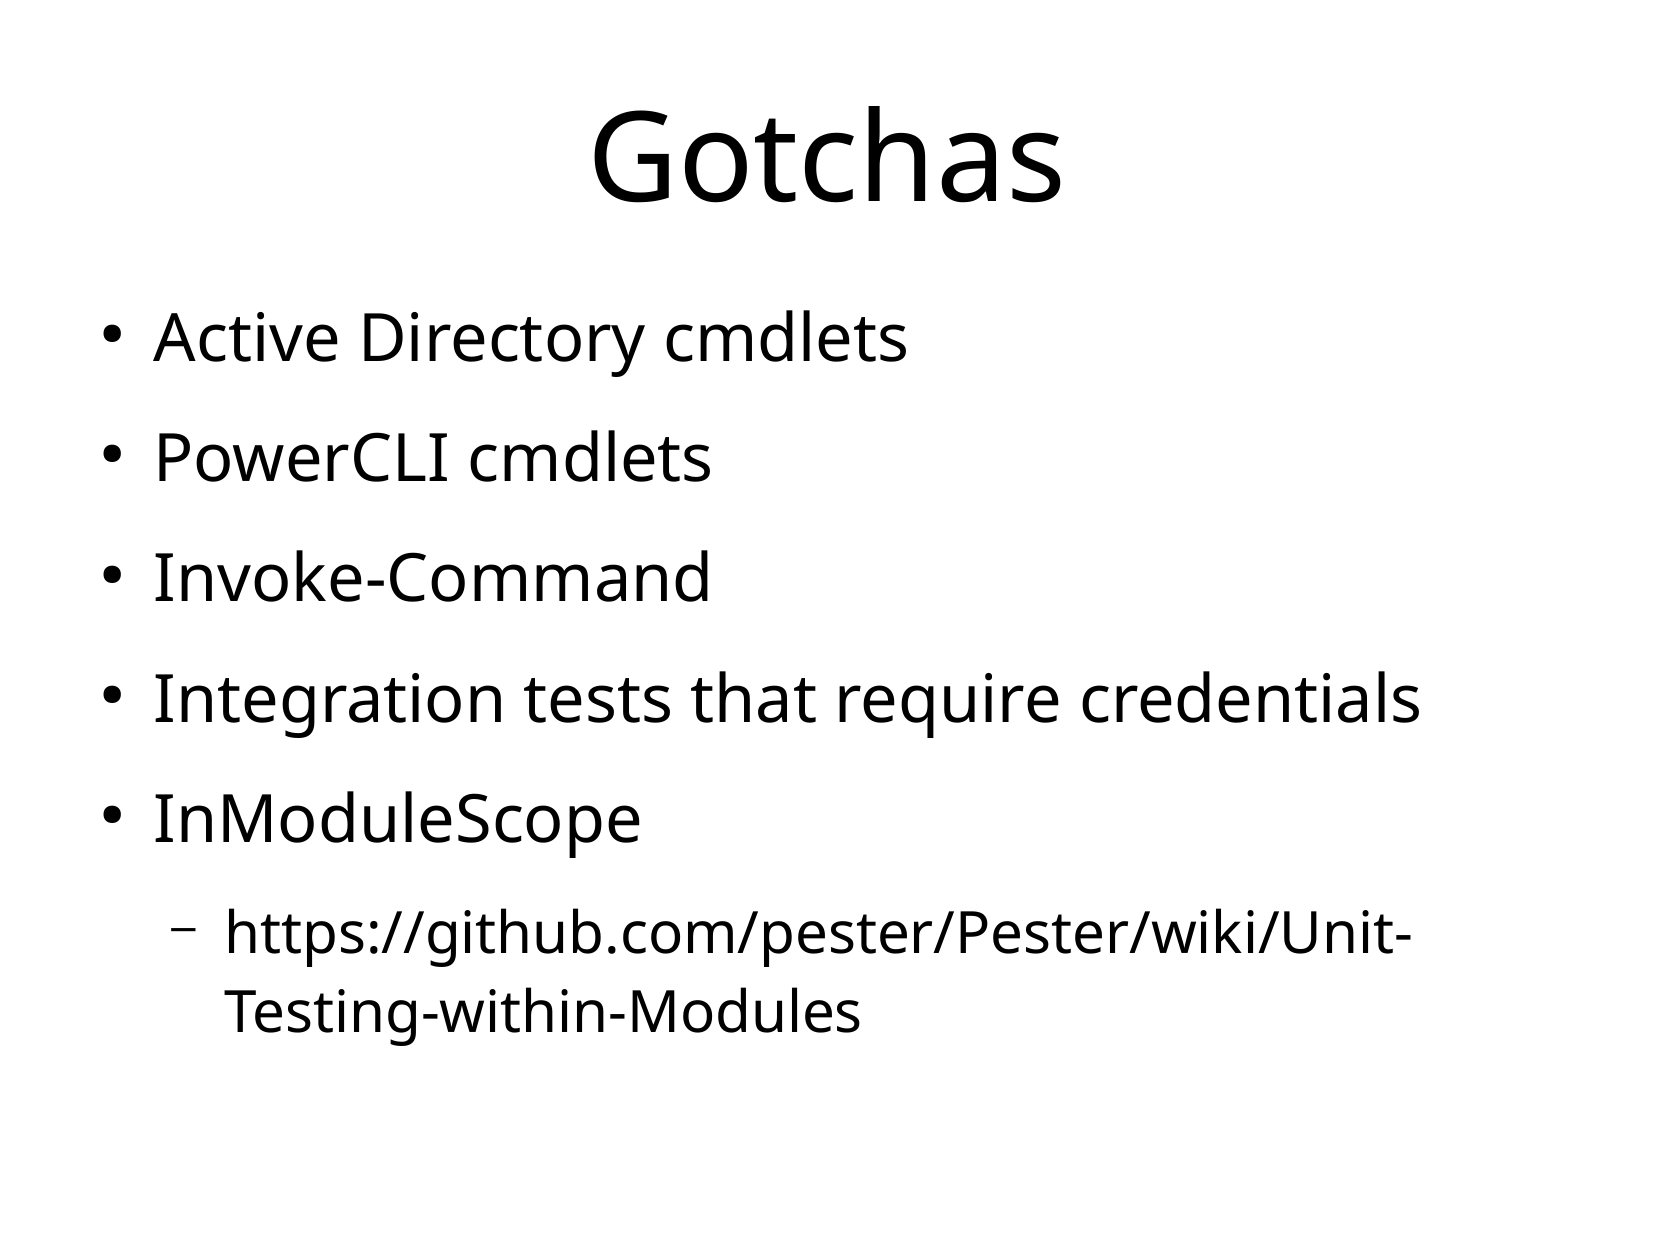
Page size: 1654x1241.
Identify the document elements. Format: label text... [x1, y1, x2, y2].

title Gotchas [82, 49, 1571, 257]
list Active Directory cmdlets PowerCLI cmdlets Invoke-Command Integration tests that require credentials InModuleScope https://github.com/pester/Pester/wiki/Unit-Testing-within-Modules [82, 290, 1571, 1109]
